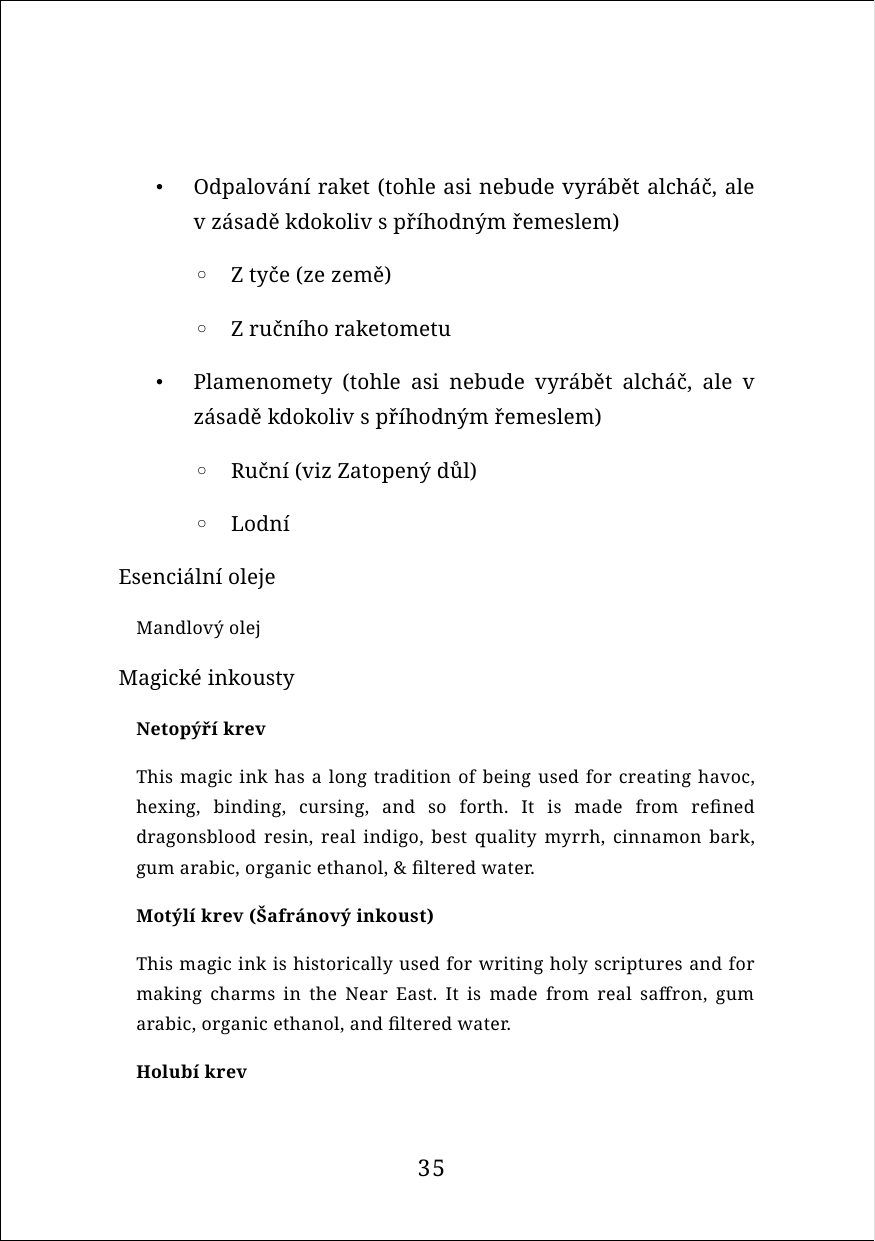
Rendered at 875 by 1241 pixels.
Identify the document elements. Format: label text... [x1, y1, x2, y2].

list Lodní [193, 509, 756, 537]
list Z ručního raketometu [193, 314, 756, 342]
text Esenciální oleje [118, 562, 756, 591]
list Plamenomety (tohle asi nebude vyrábět alcháč, ale v zásadě kdokoliv s příhodným řemeslem) [156, 367, 756, 431]
list Ruční (viz Zatopený důl) [193, 456, 756, 484]
list Z tyče (ze země) [193, 261, 756, 289]
text Motýlí krev (Šafránový inkoust) [136, 903, 756, 927]
text Magické inkousty [118, 663, 756, 692]
text Mandlový olej [136, 615, 756, 639]
text Holubí krev [136, 1059, 756, 1083]
text This magic ink has a long tradition of being used for creating havoc, hexing, binding, cursing, and so forth. It is made from refined dragonsblood resin, real indigo, best quality myrrh, cinnamon bark, gum arabic, organic ethanol, & filtered water. [136, 764, 756, 879]
text This magic ink is historically used for writing holy scriptures and for making charms in the Near East. It is made from real saffron, gum arabic, organic ethanol, and filtered water. [136, 951, 756, 1036]
text Netopýří krev [136, 717, 756, 741]
list Odpalování raket (tohle asi nebude vyrábět alcháč, ale v zásadě kdokoliv s příhodným řemeslem) [156, 172, 756, 236]
